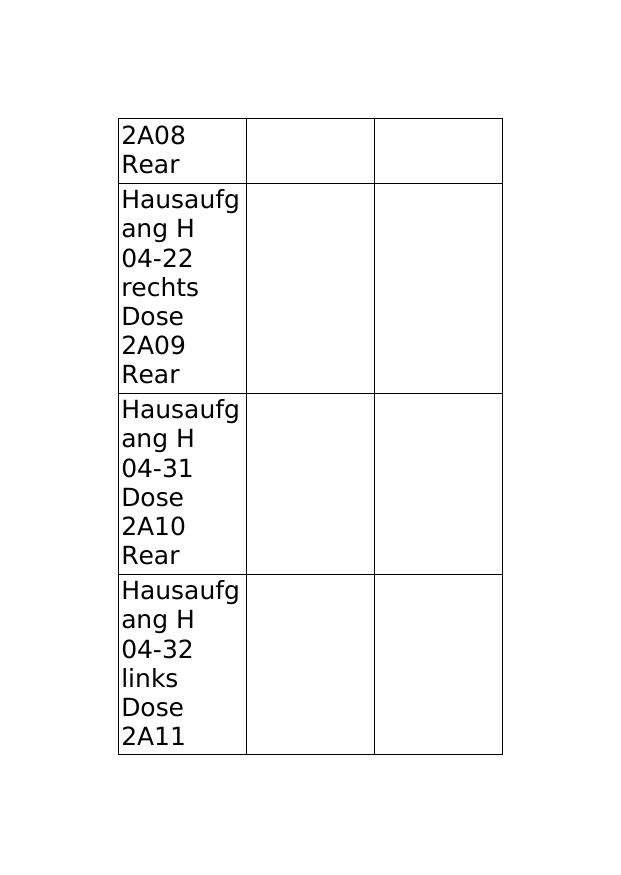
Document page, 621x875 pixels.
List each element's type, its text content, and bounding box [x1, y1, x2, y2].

table_cell [247, 119, 374, 182]
table_cell Hausaufgang H 04-31 Dose 2A10 Rear [119, 394, 246, 573]
table_cell [375, 575, 502, 754]
table_cell Hausaufgang H 04-22 rechts Dose 2A09 Rear [119, 184, 246, 392]
table_cell [247, 184, 374, 392]
table_cell 2A08 Rear [119, 119, 246, 182]
table_cell [375, 119, 502, 182]
table_cell [375, 184, 502, 392]
table_cell [247, 394, 374, 573]
table_cell [375, 394, 502, 573]
table_cell Hausaufgang H 04-32 links Dose 2A11 [119, 575, 246, 754]
table_cell [247, 575, 374, 754]
